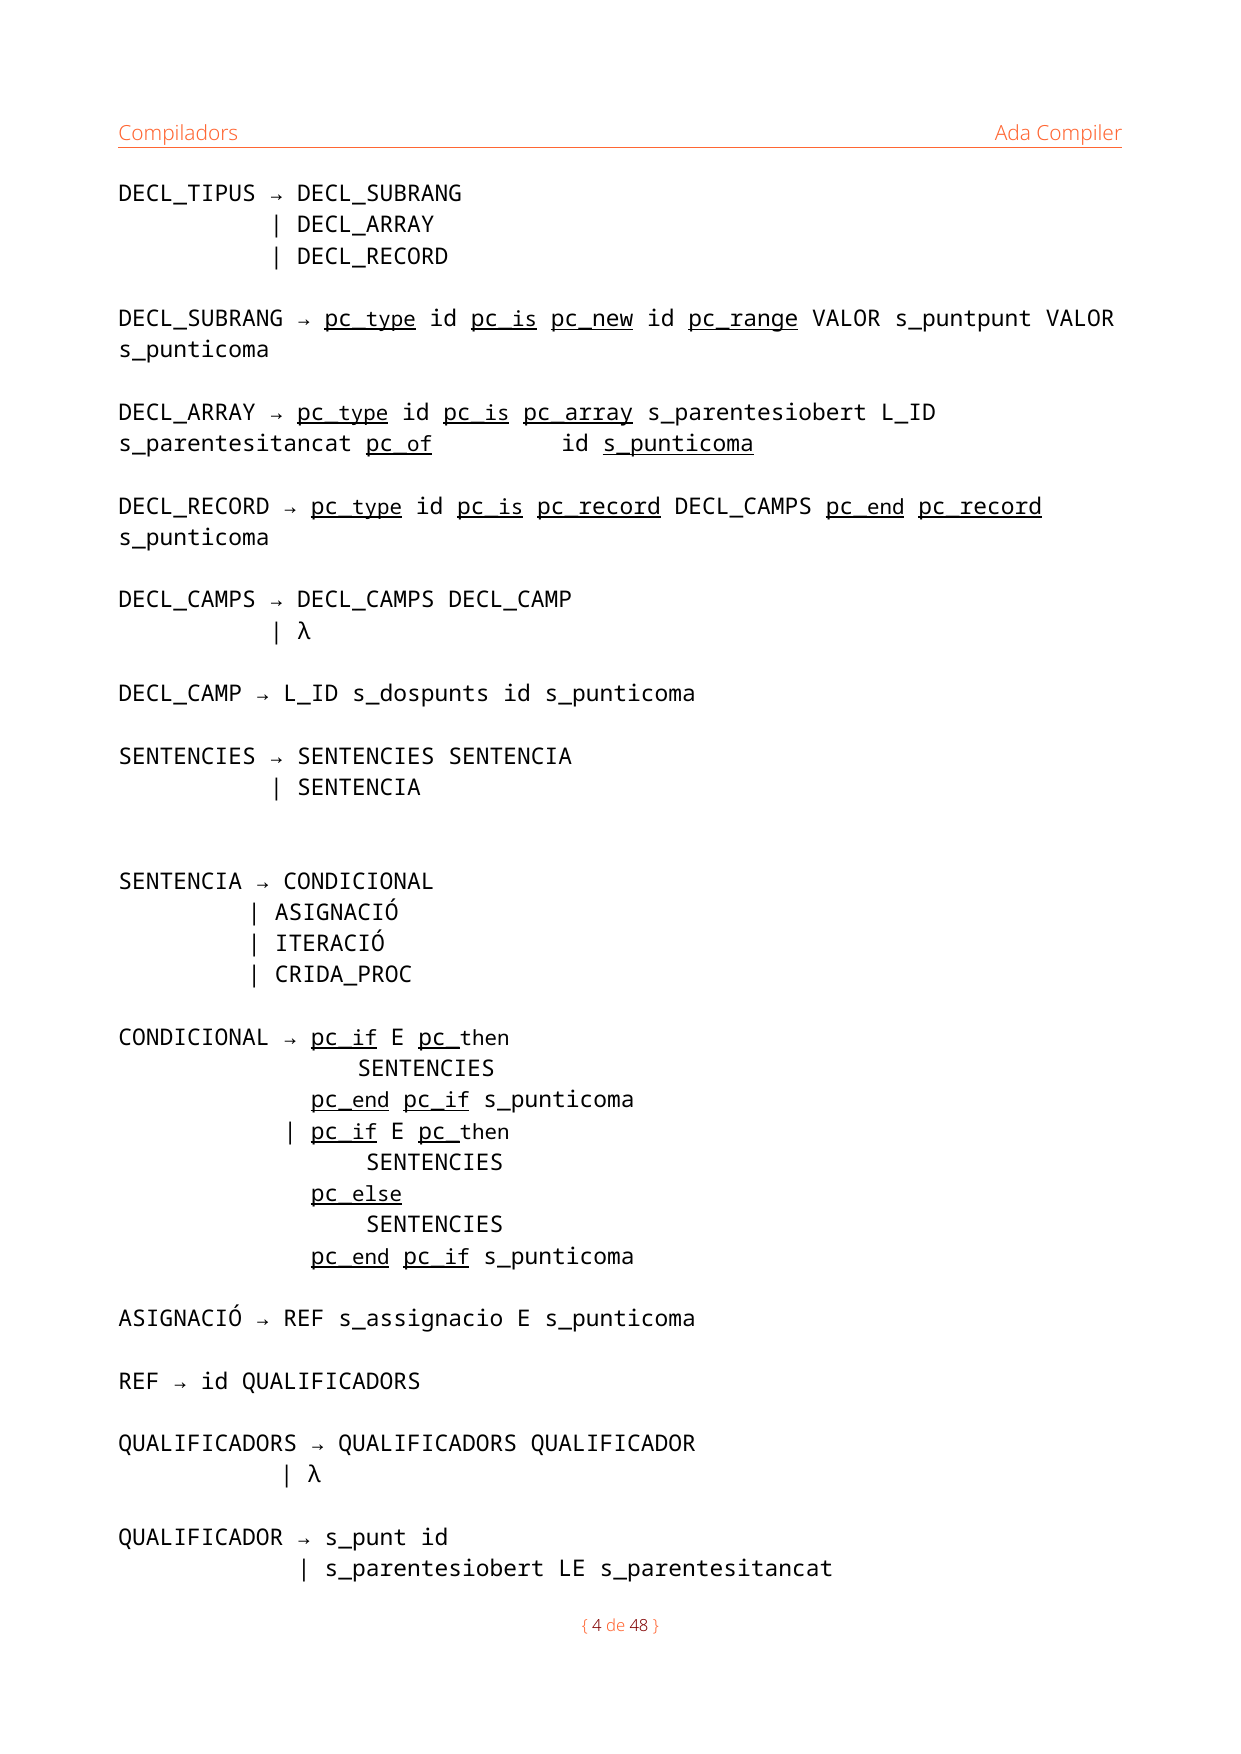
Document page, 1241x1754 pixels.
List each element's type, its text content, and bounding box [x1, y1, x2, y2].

text pc_end pc_if s_punticoma [118, 1239, 1122, 1271]
text | ASIGNACIÓ [118, 896, 1122, 927]
text SENTENCIES [118, 1052, 1122, 1083]
text | SENTENCIA [118, 771, 1122, 802]
text DECL_CAMPS → DECL_CAMPS DECL_CAMP [118, 583, 1122, 614]
text | λ [118, 1458, 1122, 1489]
text SENTENCIA → CONDICIONAL [118, 864, 1122, 896]
text CONDICIONAL → pc_if E pc_then [118, 1021, 1122, 1052]
text DECL_TIPUS → DECL_SUBRANG [118, 177, 1122, 208]
text | DECL_RECORD [118, 239, 1122, 271]
text SENTENCIES → SENTENCIES SENTENCIA [118, 739, 1122, 771]
text DECL_SUBRANG → pc_type id pc_is pc_new id pc_range VALOR s_puntpunt VALOR s_punticoma [118, 302, 1122, 364]
text REF → id QUALIFICADORS [118, 1364, 1122, 1396]
text | CRIDA_PROC [118, 958, 1122, 989]
text DECL_ARRAY → pc_type id pc_is pc_array s_parentesiobert L_ID s_parentesitancat pc_of id s_punticoma [118, 396, 1122, 458]
text SENTENCIES [118, 1208, 1122, 1239]
text | pc_if E pc_then [118, 1114, 1122, 1146]
text | ITERACIÓ [118, 927, 1122, 958]
text DECL_RECORD → pc_type id pc_is pc_record DECL_CAMPS pc_end pc_record s_punticoma [118, 489, 1122, 552]
text ASIGNACIÓ → REF s_assignacio E s_punticoma [118, 1302, 1122, 1333]
text | λ [118, 614, 1122, 646]
text SENTENCIES [118, 1146, 1122, 1177]
text | s_parentesiobert LE s_parentesitancat [118, 1552, 1122, 1583]
text DECL_CAMP → L_ID s_dospunts id s_punticoma [118, 677, 1122, 708]
text pc_else [118, 1177, 1122, 1208]
text pc_end pc_if s_punticoma [118, 1083, 1122, 1114]
text QUALIFICADORS → QUALIFICADORS QUALIFICADOR [118, 1427, 1122, 1458]
text | DECL_ARRAY [118, 208, 1122, 239]
text QUALIFICADOR → s_punt id [118, 1521, 1122, 1552]
